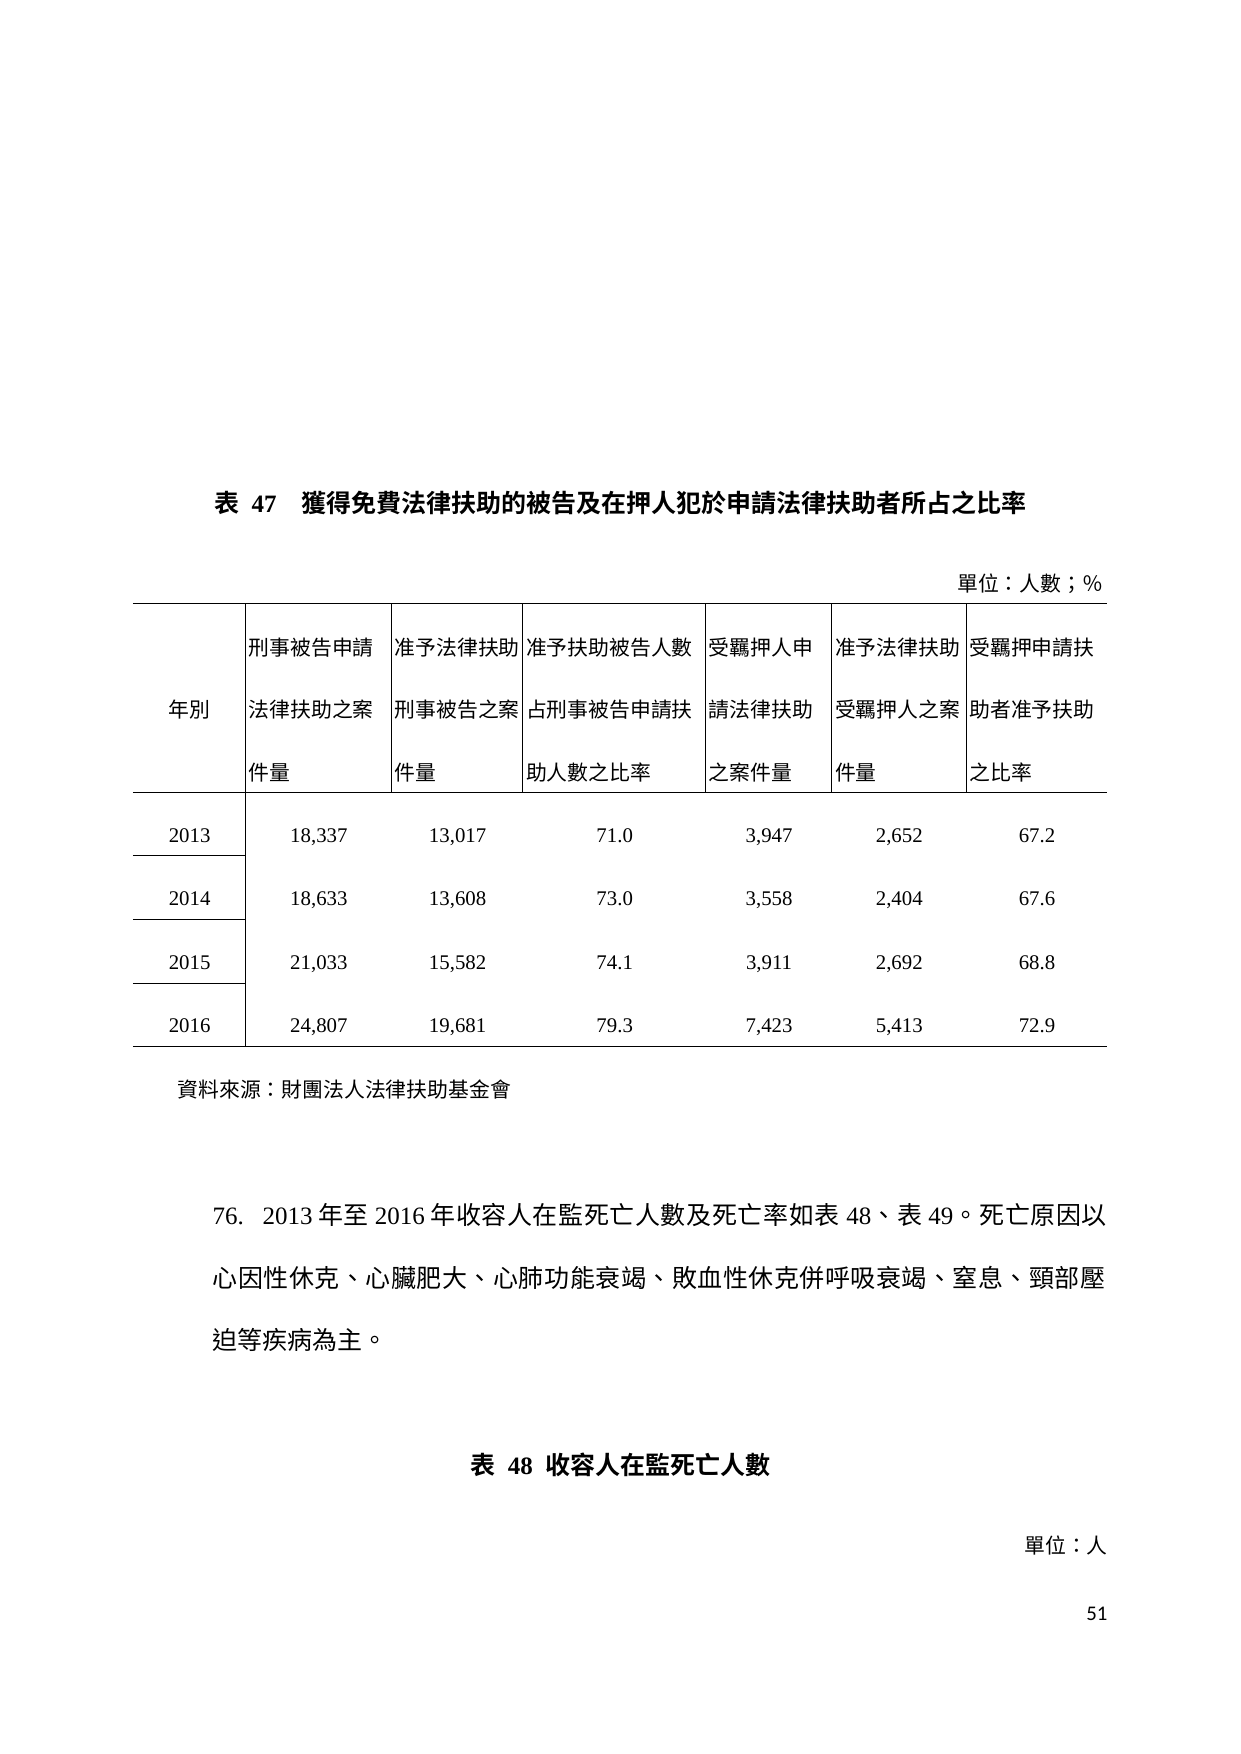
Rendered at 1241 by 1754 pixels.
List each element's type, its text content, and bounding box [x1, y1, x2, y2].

table_cell 2,652 [832, 793, 966, 855]
table_header 年別 [133, 604, 245, 792]
table_cell 19,681 [392, 983, 523, 1046]
table_cell 67.2 [966, 793, 1107, 855]
table_cell 2015 [133, 920, 245, 982]
table_cell 7,423 [706, 983, 832, 1046]
table_cell 73.0 [523, 855, 706, 919]
text 表 48 收容人在監死亡人數 [133, 1422, 1107, 1484]
table_cell 2,404 [832, 855, 966, 919]
table_cell 3,947 [706, 793, 832, 855]
table_cell 13,608 [392, 855, 523, 919]
table_cell 79.3 [523, 983, 706, 1046]
table_header 准予法律扶助刑事被告之案件量 [392, 604, 522, 792]
table_cell 74.1 [523, 919, 706, 982]
table_cell 3,911 [706, 919, 832, 982]
table_cell 71.0 [523, 793, 706, 855]
table_header 准予扶助被告人數占刑事被告申請扶助人數之比率 [523, 604, 705, 792]
table_cell 13,017 [392, 793, 523, 855]
table_header 受羈押人申請法律扶助之案件量 [706, 604, 831, 792]
table_cell 2,692 [832, 919, 966, 982]
text 資料來源：財團法人法律扶助基金會 [133, 1047, 1107, 1109]
table_cell 18,337 [246, 793, 392, 855]
table_cell 2013 [133, 793, 245, 855]
table_header 刑事被告申請法律扶助之案件量 [246, 604, 391, 792]
table_cell 24,807 [246, 983, 392, 1046]
table_cell 15,582 [392, 919, 523, 982]
table_cell 18,633 [246, 855, 392, 919]
table_cell 21,033 [246, 919, 392, 982]
text 單位：人數；％ [133, 541, 1103, 603]
text 表 47 獲得免費法律扶助的被告及在押人犯於申請法律扶助者所占之比率 [133, 460, 1107, 523]
table_cell 68.8 [966, 919, 1107, 982]
table_cell 2014 [133, 856, 245, 919]
table_header 受羈押申請扶助者准予扶助之比率 [967, 604, 1107, 792]
table_header 准予法律扶助受羈押人之案件量 [832, 604, 966, 792]
table_cell 67.6 [966, 855, 1107, 919]
text 單位：人 [188, 1503, 1107, 1565]
table_cell 72.9 [966, 983, 1107, 1046]
table_cell 5,413 [832, 983, 966, 1046]
table_cell 3,558 [706, 855, 832, 919]
table_cell 2016 [133, 984, 245, 1046]
list 2013年至2016年收容人在監死亡人數及死亡率如表48、表49。死亡原因以心因性休克、心臟肥大、心肺功能衰竭、敗血性休克併呼吸衰竭、窒息、頸部壓迫等疾病為主。 [212, 1172, 1107, 1359]
